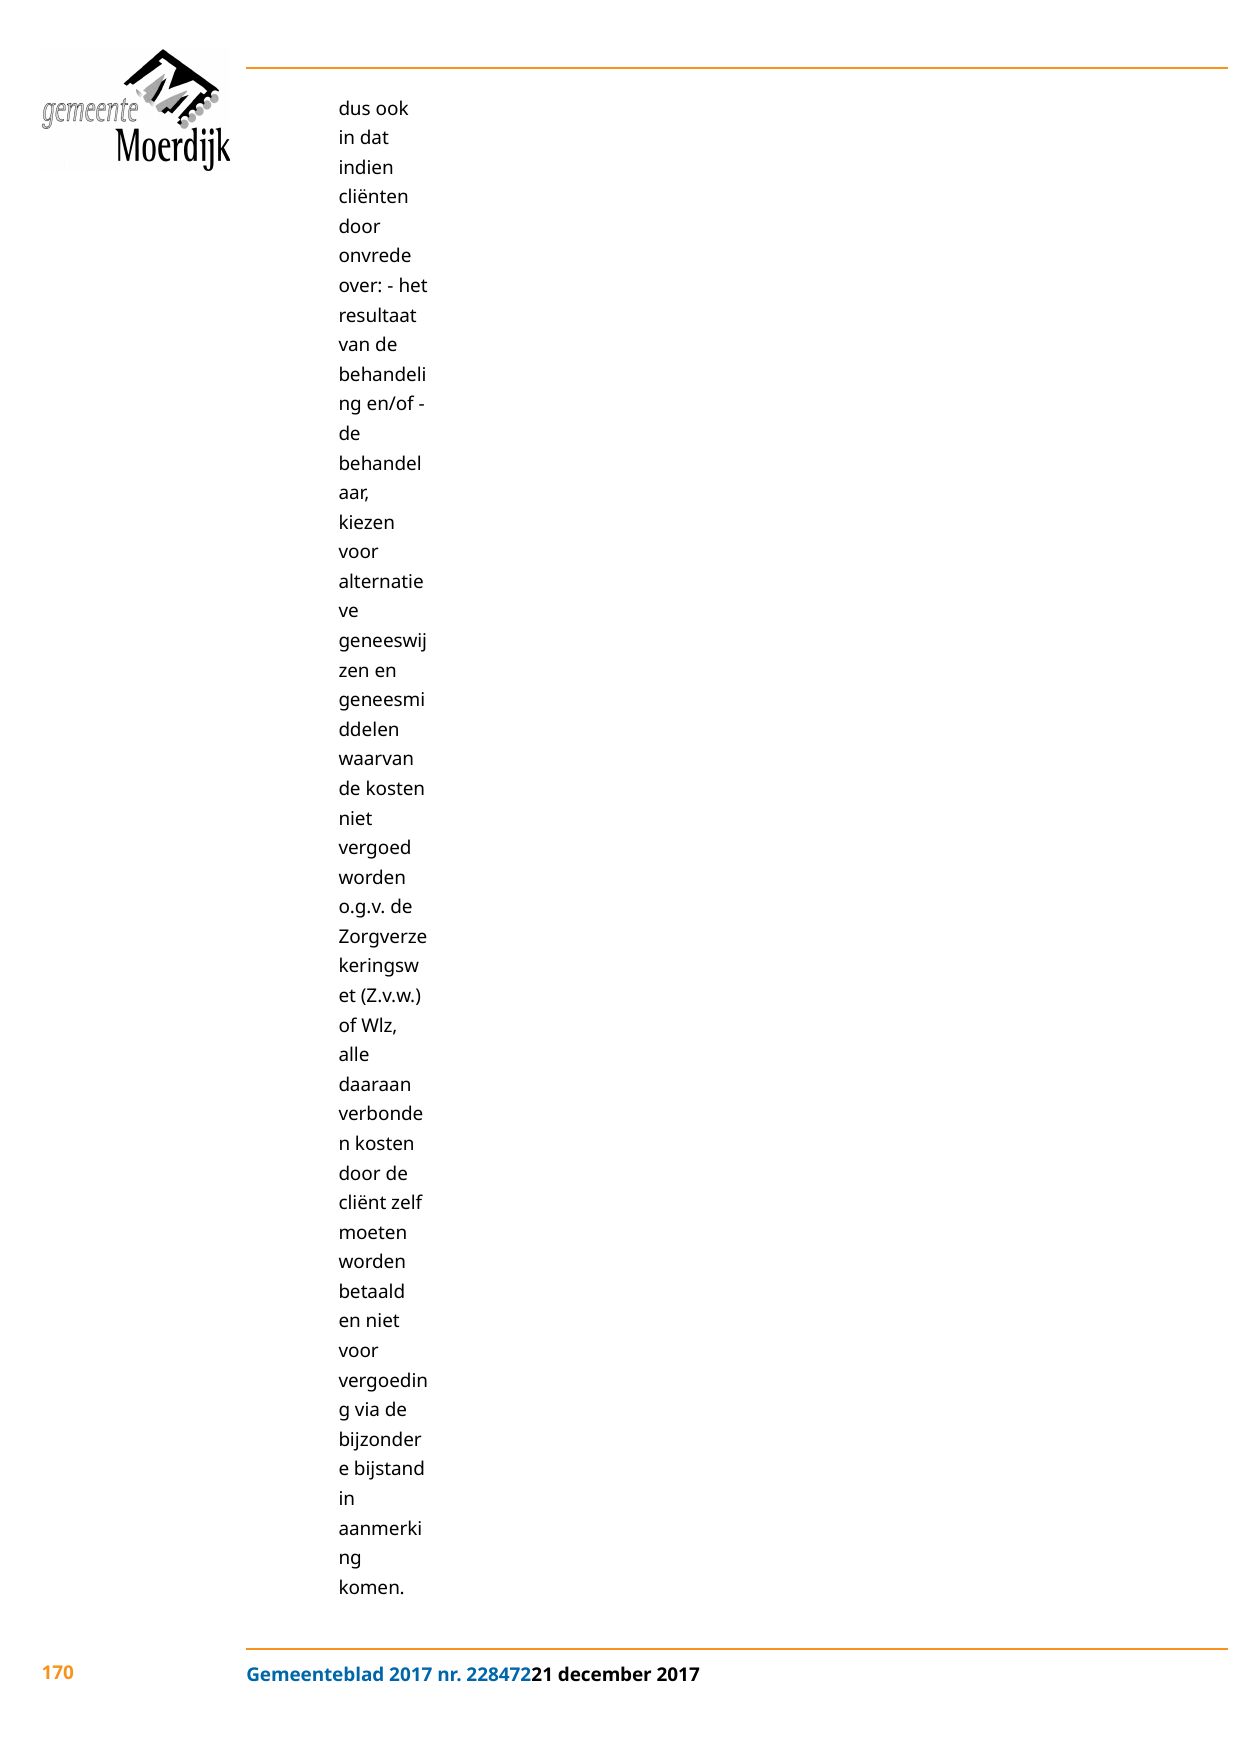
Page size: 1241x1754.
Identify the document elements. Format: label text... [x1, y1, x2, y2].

table_cell [248, 95, 338, 1600]
table_cell dus ook in dat indien cliënten door onvrede over: - het resultaat van de behandeling en/of - de behandelaar, kiezen voor alternatieve geneeswijzen en geneesmiddelen waarvan de kosten niet vergoed worden o.g.v. de Zorgverzekeringswet (Z.v.w.) of Wlz, alle daaraan verbonden kosten door de cliënt zelf moeten worden betaald en niet voor vergoeding via de bijzondere bijstand in aanmerking komen. [338, 95, 429, 1600]
picture [41, 47, 231, 172]
